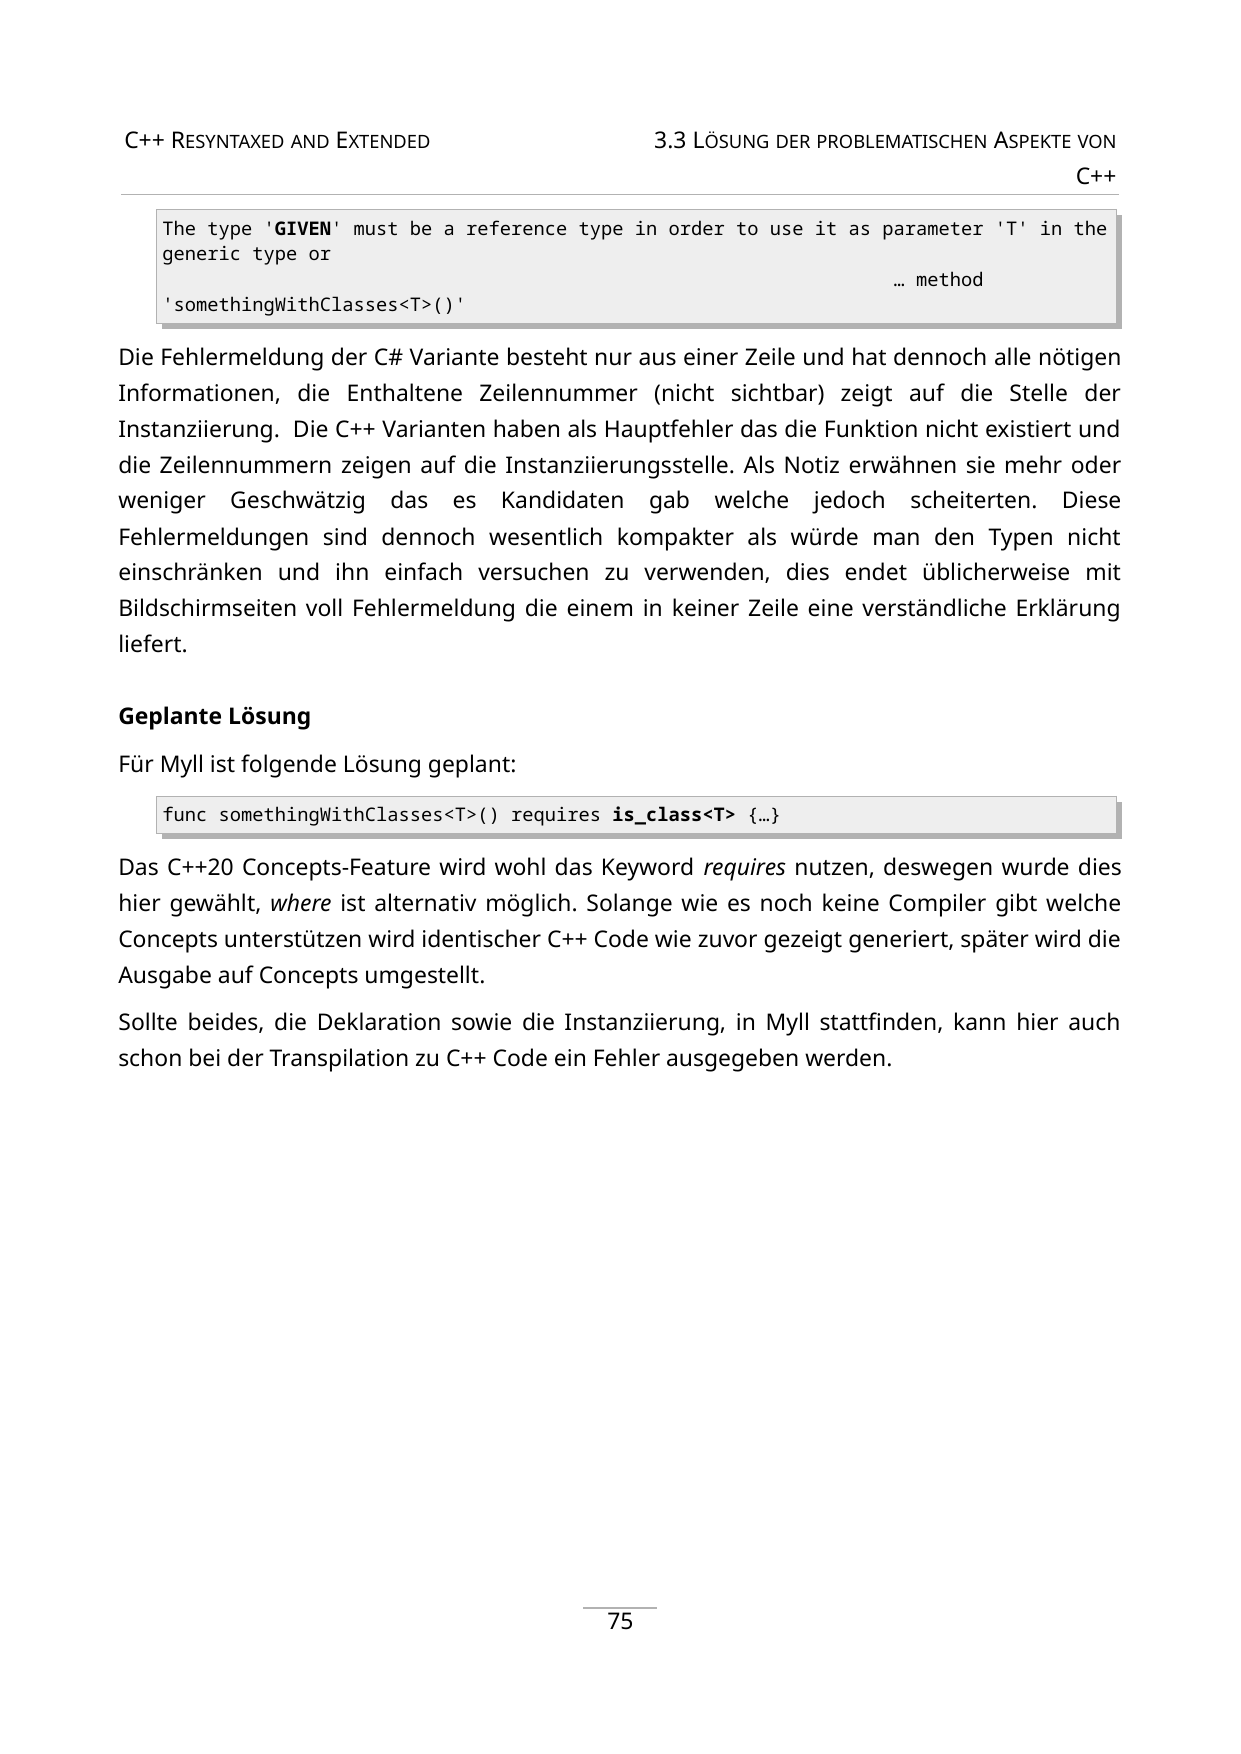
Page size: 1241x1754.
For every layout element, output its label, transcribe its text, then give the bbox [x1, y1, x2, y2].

text func somethingWithClasses<T>() requires is_class<T> {…} [157, 797, 1116, 833]
text Sollte beides, die Deklaration sowie die Instanziierung, in Myll stattfinden, kann hier auch schon bei der Transpilation zu C++ Code ein Fehler ausgegeben werden. [118, 1006, 1122, 1073]
text The type 'GIVEN' must be a reference type in order to use it as parameter 'T' in the generic type or … method 'somethingWithClasses<T>()' [157, 210, 1116, 323]
text Die Fehlermeldung der C# Variante besteht nur aus einer Zeile und hat dennoch alle nötigen Informationen, die Enthaltene Zeilennummer (nicht sichtbar) zeigt auf die Stelle der Instanziierung. Die C++ Varianten haben als Hauptfehler das die Funktion nicht existiert und die Zeilennummern zeigen auf die Instanziierungsstelle. Als Notiz erwähnen sie mehr oder weniger Geschwätzig das es Kandidaten gab welche jedoch scheiterten. Diese Fehlermeldungen sind dennoch wesentlich kompakter als würde man den Typen nicht einschränken und ihn einfach versuchen zu verwenden, dies endet üblicherweise mit Bildschirmseiten voll Fehlermeldung die einem in keiner Zeile eine verständliche Erklärung liefert. Geplante Lösung [118, 341, 1122, 731]
text Das C++20 Concepts-Feature wird wohl das Keyword requires nutzen, deswegen wurde dies hier gewählt, where ist alternativ möglich. Solange wie es noch keine Compiler gibt welche Concepts unterstützen wird identischer C++ Code wie zuvor gezeigt generiert, später wird die Ausgabe auf Concepts umgestellt. [118, 851, 1122, 990]
text Für Myll ist folgende Lösung geplant: [118, 748, 1122, 779]
